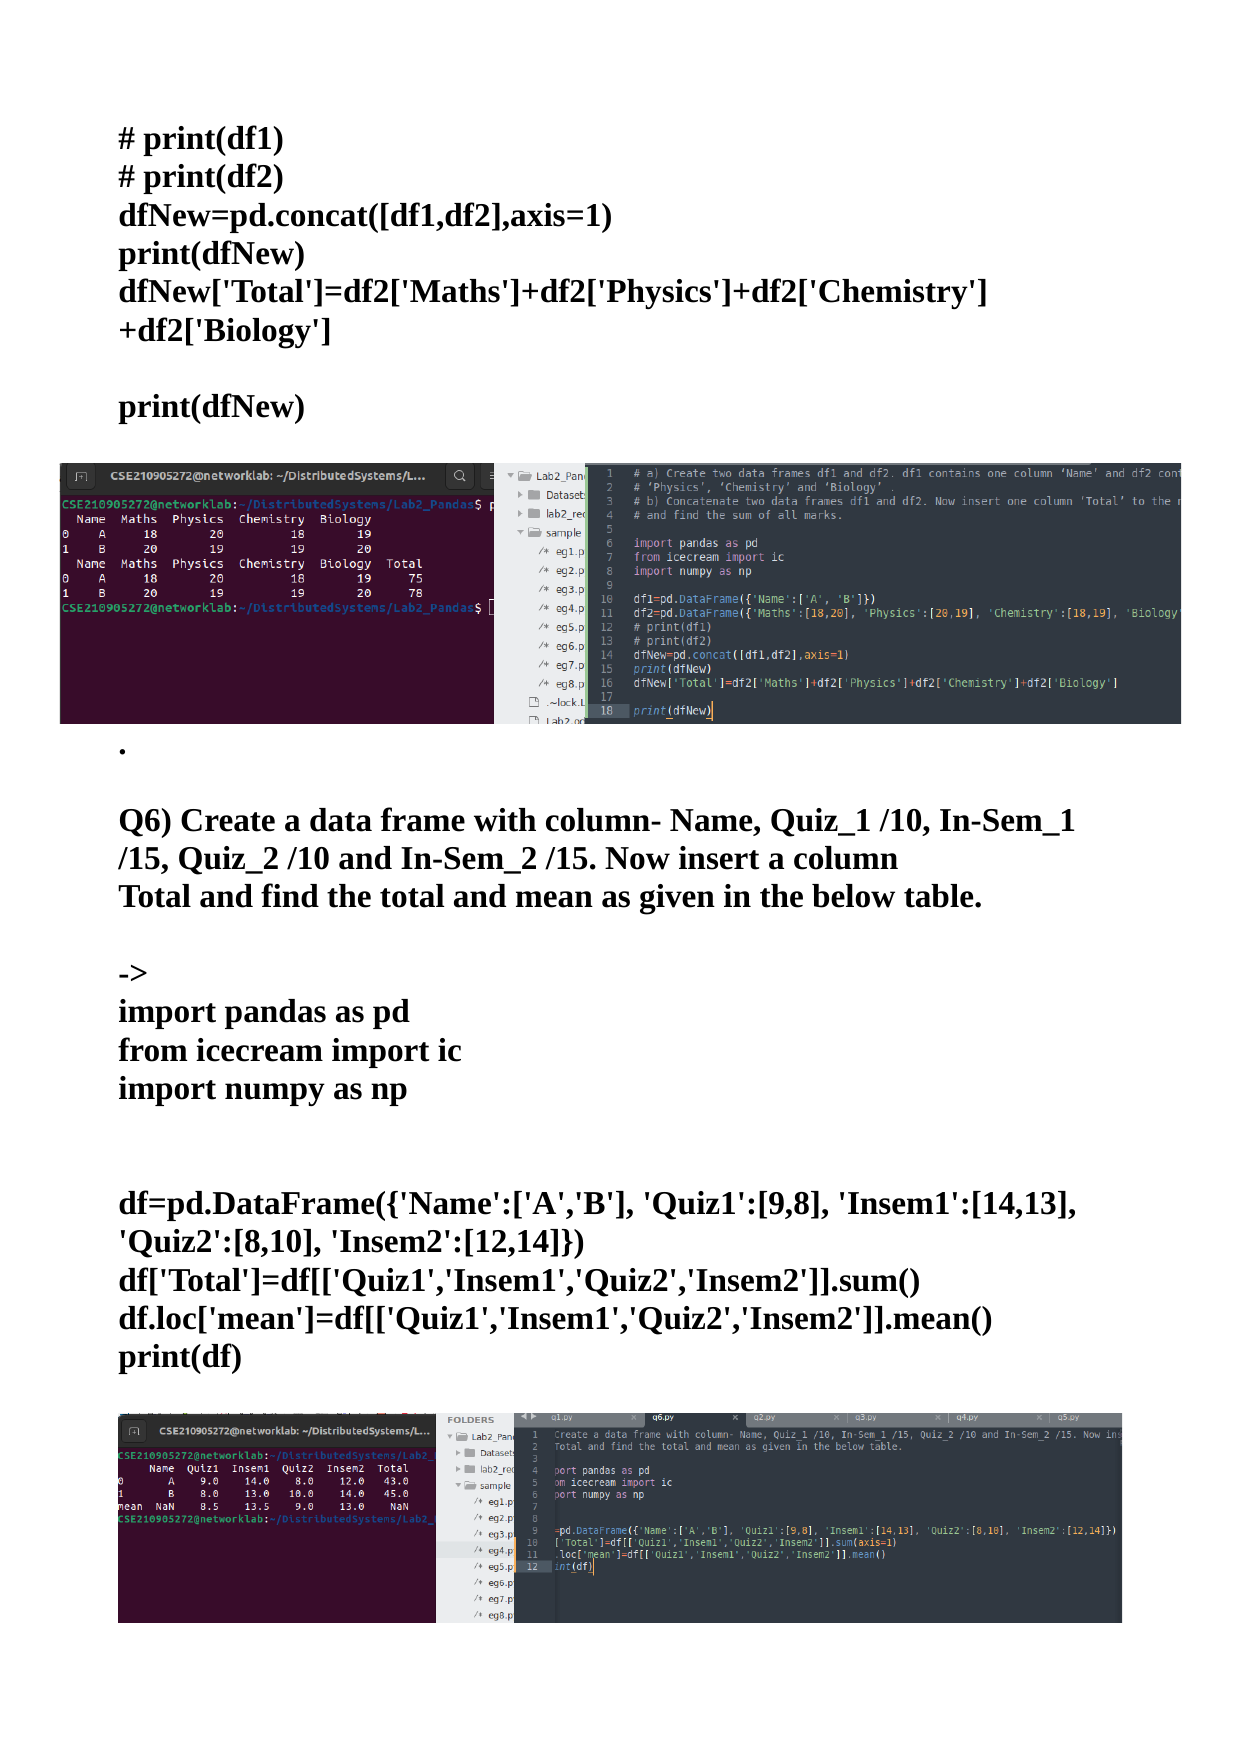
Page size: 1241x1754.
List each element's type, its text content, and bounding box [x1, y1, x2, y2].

text # print(df1) [118, 118, 1122, 156]
text Total and find the total and mean as given in the below table. [118, 877, 1122, 915]
picture [59, 463, 1182, 724]
text df.loc['mean']=df[['Quiz1','Insem1','Quiz2','Insem2']].mean() [118, 1298, 1122, 1337]
text import pandas as pd [118, 992, 1122, 1030]
text dfNew['Total']=df2['Maths']+df2['Physics']+df2['Chemistry']+df2['Biology'] [118, 271, 1122, 348]
text df=pd.DataFrame({'Name':['A','B'], 'Quiz1':[9,8], 'Insem1':[14,13], 'Quiz2':[8,10], 'Insem2':[12,14]}) [118, 1183, 1122, 1260]
text print(dfNew) [118, 233, 1122, 271]
text -> [118, 953, 1122, 992]
text dfNew=pd.concat([df1,df2],axis=1) [118, 195, 1122, 233]
text import numpy as np [118, 1068, 1122, 1107]
text print(df) [118, 1337, 1122, 1375]
text # print(df2) [118, 156, 1122, 195]
text . [118, 724, 1122, 762]
text df['Total']=df[['Quiz1','Insem1','Quiz2','Insem2']].sum() [118, 1260, 1122, 1298]
text Q6) Create a data frame with column- Name, Quiz_1 /10, In-Sem_1 /15, Quiz_2 /10 and In-Sem_2 /15. Now insert a column [118, 800, 1122, 877]
text print(dfNew) [118, 386, 1122, 425]
picture [118, 1413, 1123, 1623]
text from icecream import ic [118, 1030, 1122, 1068]
